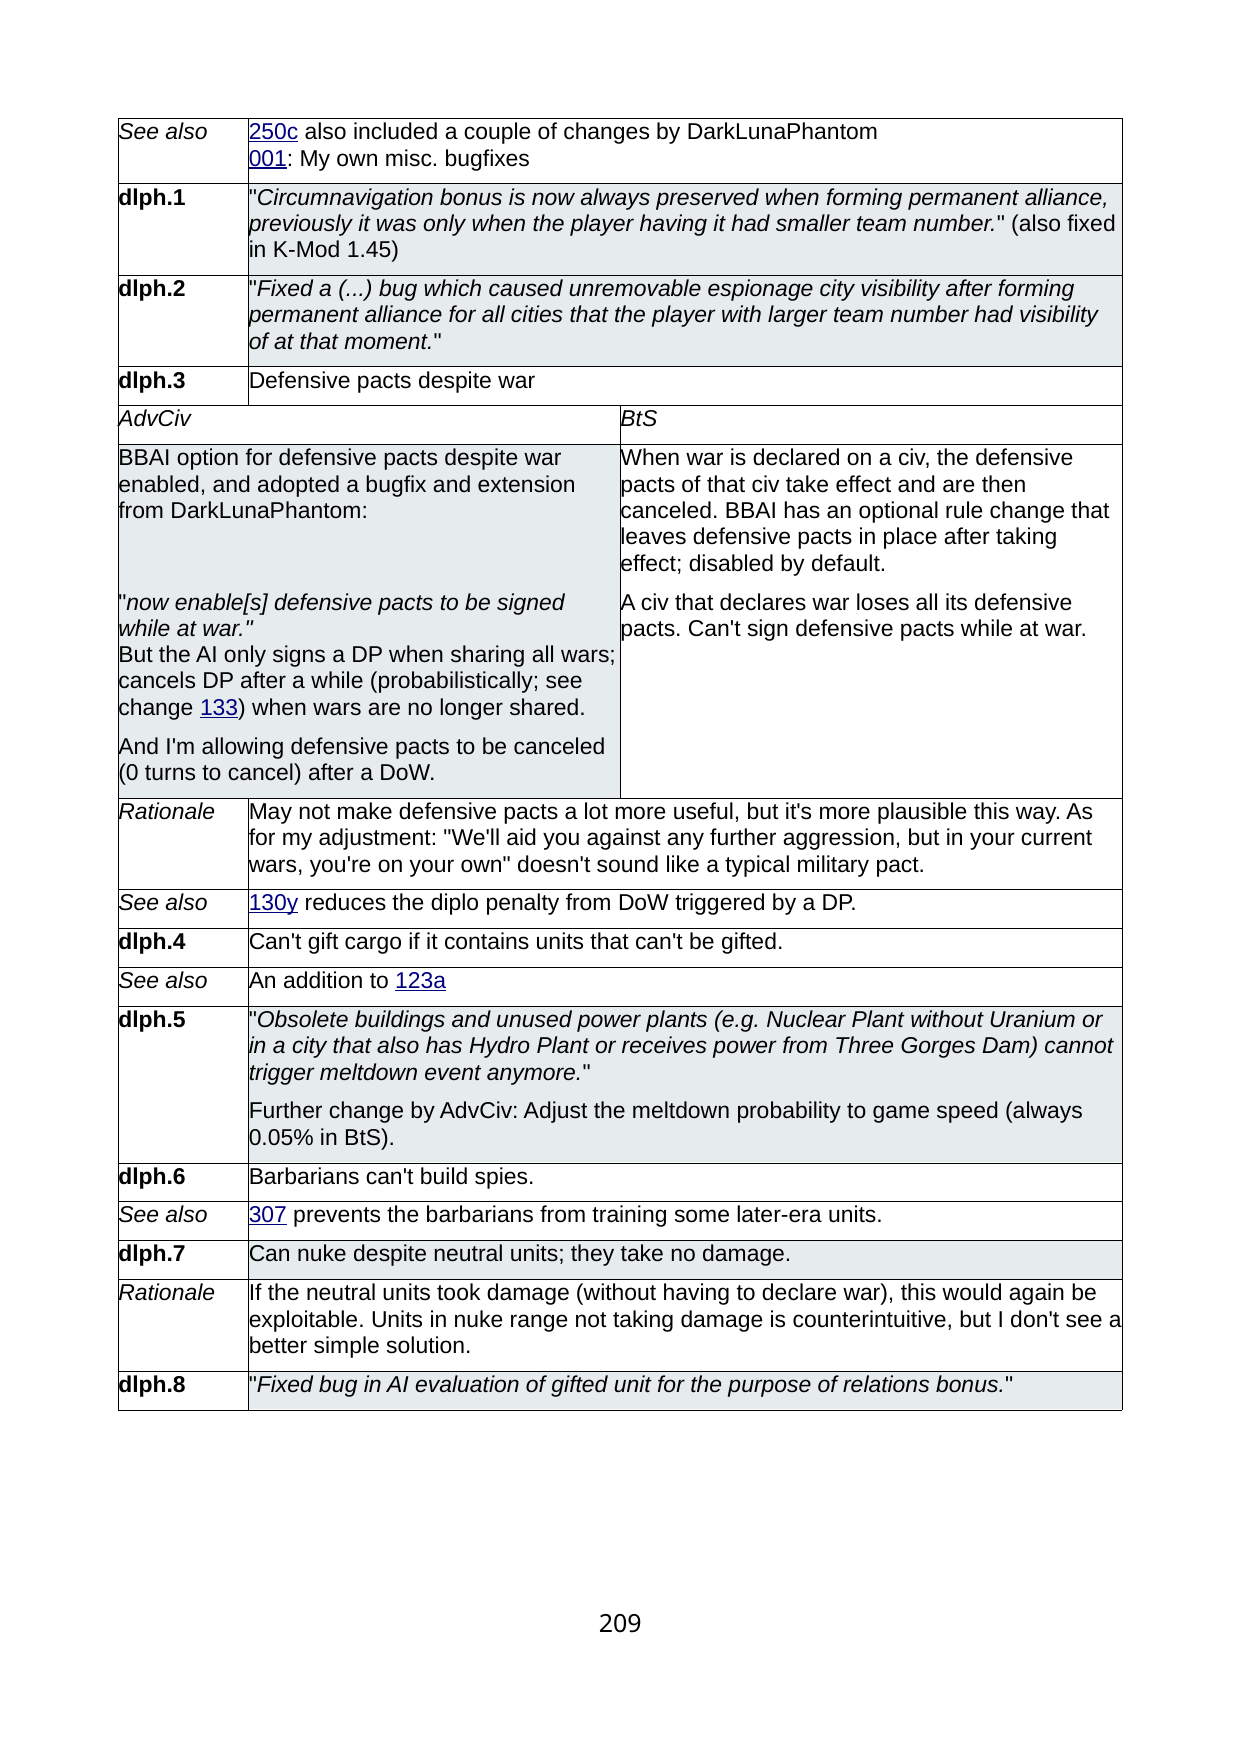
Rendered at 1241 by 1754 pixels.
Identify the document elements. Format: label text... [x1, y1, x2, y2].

table_cell "Fixed a (...) bug which caused unremovable espionage city visibility after forming permanent alliance for all cities that the player with larger team number had visibility of at that moment." [249, 276, 1122, 366]
table_cell Defensive pacts despite war [249, 367, 1122, 405]
table_cell An addition to 123a [249, 968, 1122, 1006]
table_cell dlph.7 [119, 1241, 248, 1279]
table_cell AdvCiv [119, 406, 620, 444]
table_cell dlph.1 [119, 184, 248, 275]
table_cell If the neutral units took damage (without having to declare war), this would again be exploitable. Units in nuke range not taking damage is counterintuitive, but I don't see a better simple solution. [249, 1280, 1122, 1371]
table_cell dlph.8 [119, 1372, 248, 1409]
table_cell BtS [621, 406, 1122, 444]
table_cell BBAI option for defensive pacts despite war enabled, and adopted a bugfix and extension from DarkLunaPhantom: "now enable[s] defensive pacts to be signed while at war." But the AI only signs a DP when sharing all wars; cancels DP after a while (probabilistically; see change 133) when wars are no longer shared. And I'm allowing defensive pacts to be canceled (0 turns to cancel) after a DoW. [119, 445, 620, 798]
table_cell 130y reduces the diplo penalty from DoW triggered by a DP. [249, 890, 1122, 928]
table_cell Can nuke despite neutral units; they take no damage. [249, 1241, 1122, 1279]
table_cell May not make defensive pacts a lot more useful, but it's more plausible this way. As for my adjustment: "We'll aid you against any further aggression, but in your current wars, you're on your own" doesn't sound like a typical military pact. [249, 799, 1122, 889]
table_cell "Obsolete buildings and unused power plants (e.g. Nuclear Plant without Uranium or in a city that also has Hydro Plant or receives power from Three Gorges Dam) cannot trigger meltdown event anymore." Further change by AdvCiv: Adjust the meltdown probability to game speed (always 0.05% in BtS). [249, 1007, 1122, 1162]
table_cell "Circumnavigation bonus is now always preserved when forming permanent alliance, previously it was only when the player having it had smaller team number." (also fixed in K-Mod 1.45) [249, 184, 1122, 275]
table_cell dlph.6 [119, 1164, 248, 1201]
table_cell dlph.3 [119, 367, 248, 405]
table_cell See also [119, 890, 248, 928]
table_cell When war is declared on a civ, the defensive pacts of that civ take effect and are then canceled. BBAI has an optional rule change that leaves defensive pacts in place after taking effect; disabled by default. A civ that declares war loses all its defensive pacts. Can't sign defensive pacts while at war. [621, 445, 1122, 798]
table_cell Rationale [119, 1280, 248, 1371]
table_cell dlph.4 [119, 929, 248, 967]
table_cell Rationale [119, 799, 248, 889]
table_cell Can't gift cargo if it contains units that can't be gifted. [249, 929, 1122, 967]
table_cell 307 prevents the barbarians from training some later-era units. [249, 1202, 1122, 1240]
table_cell "Fixed bug in AI evaluation of gifted unit for the purpose of relations bonus." [249, 1372, 1122, 1409]
table_cell See also [119, 968, 248, 1006]
table_cell dlph.5 [119, 1007, 248, 1162]
table_cell See also [119, 1202, 248, 1240]
table_cell 250c also included a couple of changes by DarkLunaPhantom 001: My own misc. bugfixes [249, 119, 1122, 183]
table_cell Barbarians can't build spies. [249, 1164, 1122, 1201]
table_cell dlph.2 [119, 276, 248, 366]
table_cell See also [119, 119, 248, 183]
